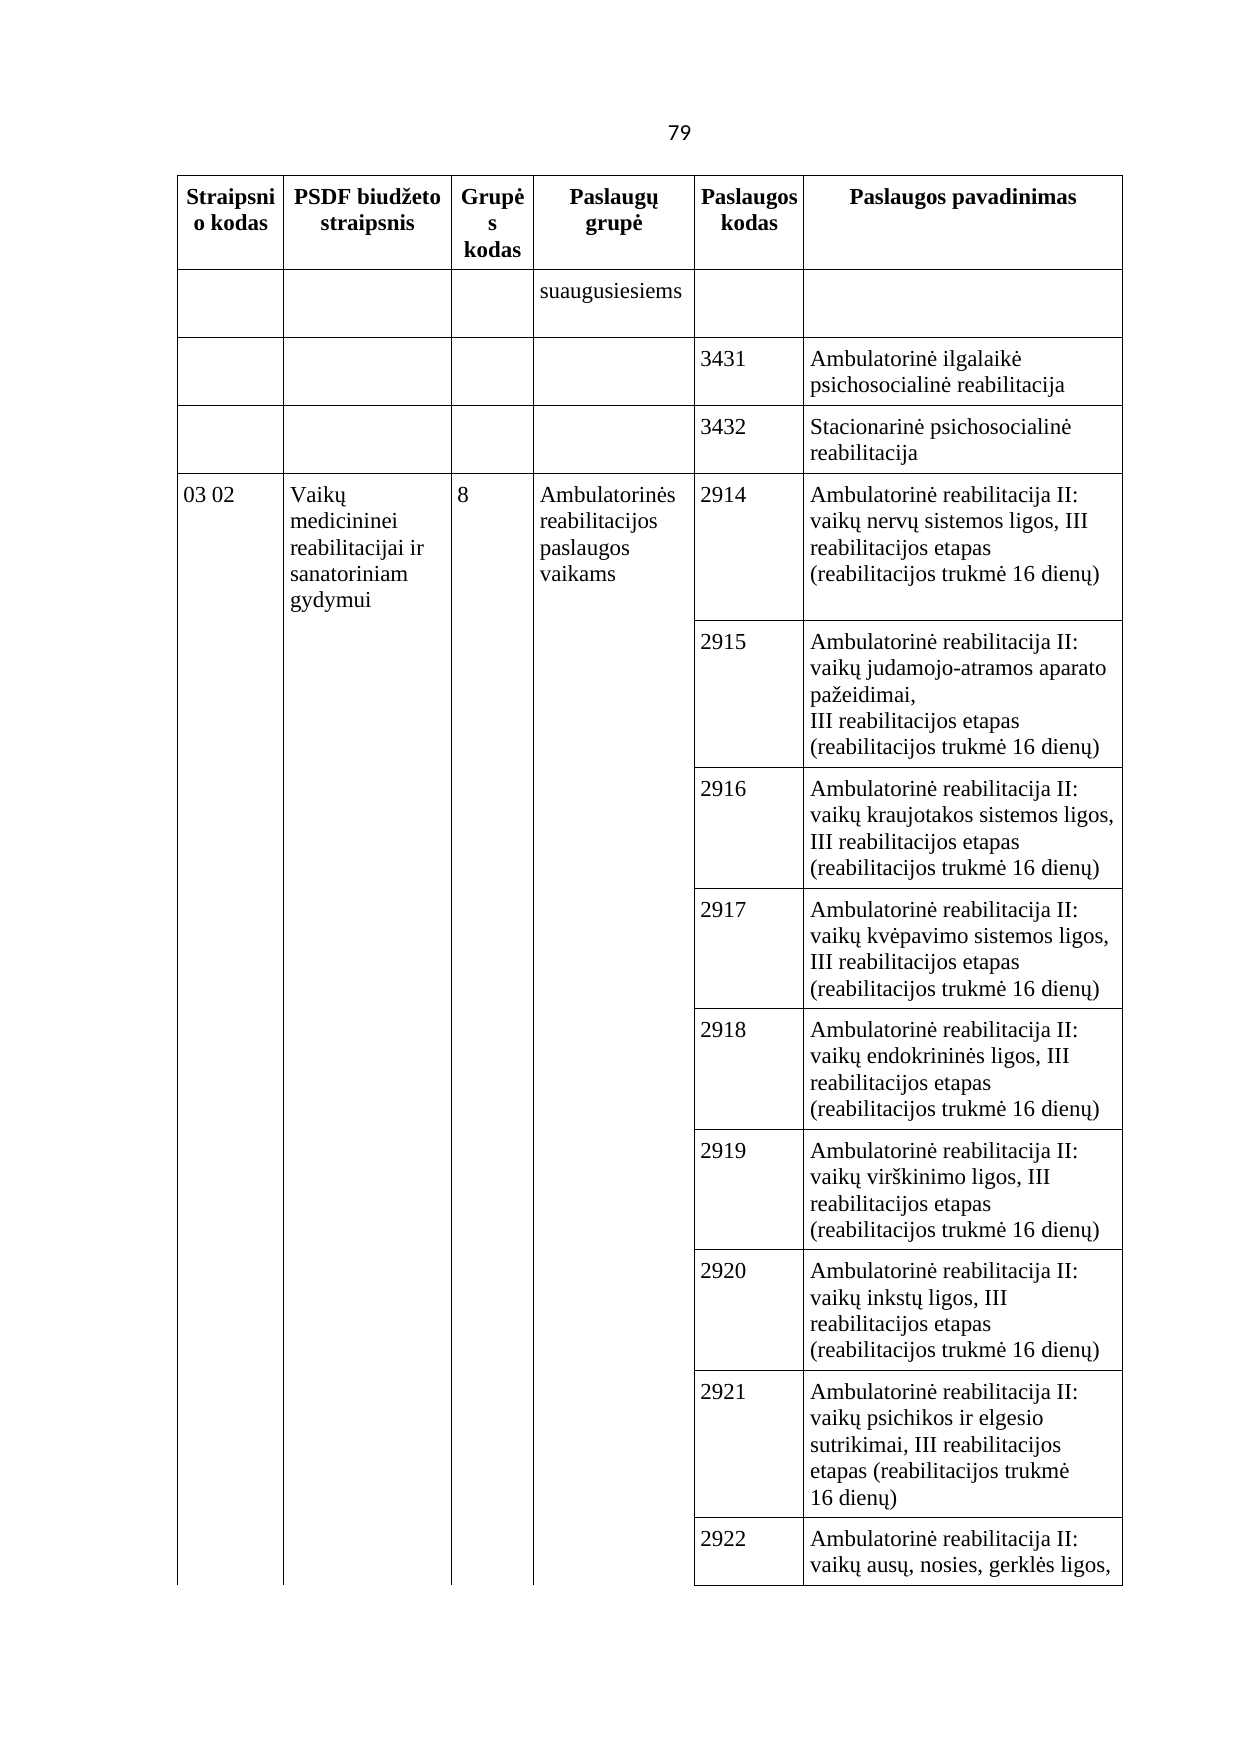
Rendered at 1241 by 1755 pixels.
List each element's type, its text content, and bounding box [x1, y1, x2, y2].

table_cell 03 02 [178, 474, 283, 620]
table_cell Stacionarinė psichosocialinė reabilitacija [804, 406, 1122, 473]
table_cell 2921 [695, 1371, 803, 1517]
table_cell [452, 1517, 533, 1585]
table_cell 3431 [695, 338, 803, 405]
table_cell [452, 270, 533, 337]
table_cell Ambulatorinė reabilitacija II: vaikų psichikos ir elgesio sutrikimai, III reabilitacijos etapas (reabilitacijos trukmė 16 dienų) [804, 1371, 1122, 1517]
table_cell Vaikų medicininei reabilitacijai ir sanatoriniam gydymui [284, 474, 451, 620]
table_cell [178, 1129, 283, 1249]
table_cell [452, 406, 533, 473]
table_cell [178, 406, 283, 473]
table_cell Ambulatorinė reabilitacija II: vaikų kraujotakos sistemos ligos, III reabilitacijos etapas (reabilitacijos trukmė 16 dienų) [804, 768, 1122, 887]
table_cell [534, 888, 694, 1008]
table_cell [534, 338, 694, 405]
table_cell 3432 [695, 406, 803, 473]
table_cell [534, 1370, 694, 1517]
table_header Paslaugos kodas [695, 176, 803, 269]
table_cell [284, 338, 451, 405]
table_cell 2919 [695, 1130, 803, 1249]
table_cell 2920 [695, 1250, 803, 1370]
table_cell [284, 1129, 451, 1249]
table_cell [452, 888, 533, 1008]
table_cell Ambulatorinė reabilitacija II: vaikų nervų sistemos ligos, III reabilitacijos etapas (reabilitacijos trukmė 16 dienų) [804, 474, 1122, 620]
table_cell [695, 270, 803, 337]
table_cell [284, 270, 451, 337]
table_cell [284, 1370, 451, 1517]
table_cell [534, 1129, 694, 1249]
table_cell [452, 767, 533, 887]
table_cell [284, 888, 451, 1008]
table_cell 2917 [695, 889, 803, 1008]
table_cell [452, 620, 533, 767]
table_cell [178, 888, 283, 1008]
table_cell [178, 1517, 283, 1585]
table_cell [178, 1249, 283, 1370]
table_cell [534, 767, 694, 887]
table_cell 2922 [695, 1518, 803, 1585]
table_cell [284, 406, 451, 473]
table_cell Ambulatorinės reabilitacijos paslaugos vaikams [534, 474, 694, 620]
table_cell Ambulatorinė reabilitacija II: vaikų virškinimo ligos, III reabilitacijos etapas (reabilitacijos trukmė 16 dienų) [804, 1130, 1122, 1249]
table_cell [452, 1249, 533, 1370]
table_header Straipsnio kodas [178, 176, 283, 269]
table_cell 2916 [695, 768, 803, 887]
table_cell [534, 1008, 694, 1129]
table_cell Ambulatorinė ilgalaikė psichosocialinė reabilitacija [804, 338, 1122, 405]
table_cell [452, 338, 533, 405]
table_cell [284, 767, 451, 887]
table_header PSDF biudžeto straipsnis [284, 176, 451, 269]
table_cell [452, 1129, 533, 1249]
table_cell [452, 1370, 533, 1517]
table_cell [178, 620, 283, 767]
table_cell [534, 1517, 694, 1585]
table_header Paslaugos pavadinimas [804, 176, 1122, 269]
table_cell [284, 1517, 451, 1585]
table_cell [178, 270, 283, 337]
table_cell [452, 1008, 533, 1129]
table_cell Ambulatorinė reabilitacija II: vaikų kvėpavimo sistemos ligos, III reabilitacijos etapas (reabilitacijos trukmė 16 dienų) [804, 889, 1122, 1008]
table_cell [178, 767, 283, 887]
table_cell [284, 1249, 451, 1370]
table_cell [178, 338, 283, 405]
table_cell 2918 [695, 1009, 803, 1129]
table_cell 8 [452, 474, 533, 620]
table_cell Ambulatorinė reabilitacija II: vaikų judamojo-atramos aparato pažeidimai, III reabilitacijos etapas (reabilitacijos trukmė 16 dienų) [804, 621, 1122, 767]
table_cell [284, 1008, 451, 1129]
table_cell Ambulatorinė reabilitacija II: vaikų endokrininės ligos, III reabilitacijos etapas (reabilitacijos trukmė 16 dienų) [804, 1009, 1122, 1129]
table_cell 2914 [695, 474, 803, 620]
table_cell 2915 [695, 621, 803, 767]
table_header Paslaugų grupė [534, 176, 694, 269]
table_cell Ambulatorinė reabilitacija II: vaikų inkstų ligos, III reabilitacijos etapas (reabilitacijos trukmė 16 dienų) [804, 1250, 1122, 1370]
table_cell [178, 1008, 283, 1129]
table_cell suaugusiesiems [534, 270, 694, 337]
table_cell Ambulatorinė reabilitacija II: vaikų ausų, nosies, gerklės ligos, [804, 1518, 1122, 1585]
table_cell [284, 620, 451, 767]
table_cell [534, 620, 694, 767]
table_header Grupės kodas [452, 176, 533, 269]
table_cell [534, 1249, 694, 1370]
table_cell [804, 270, 1122, 337]
table_cell [534, 406, 694, 473]
table_cell [178, 1370, 283, 1517]
